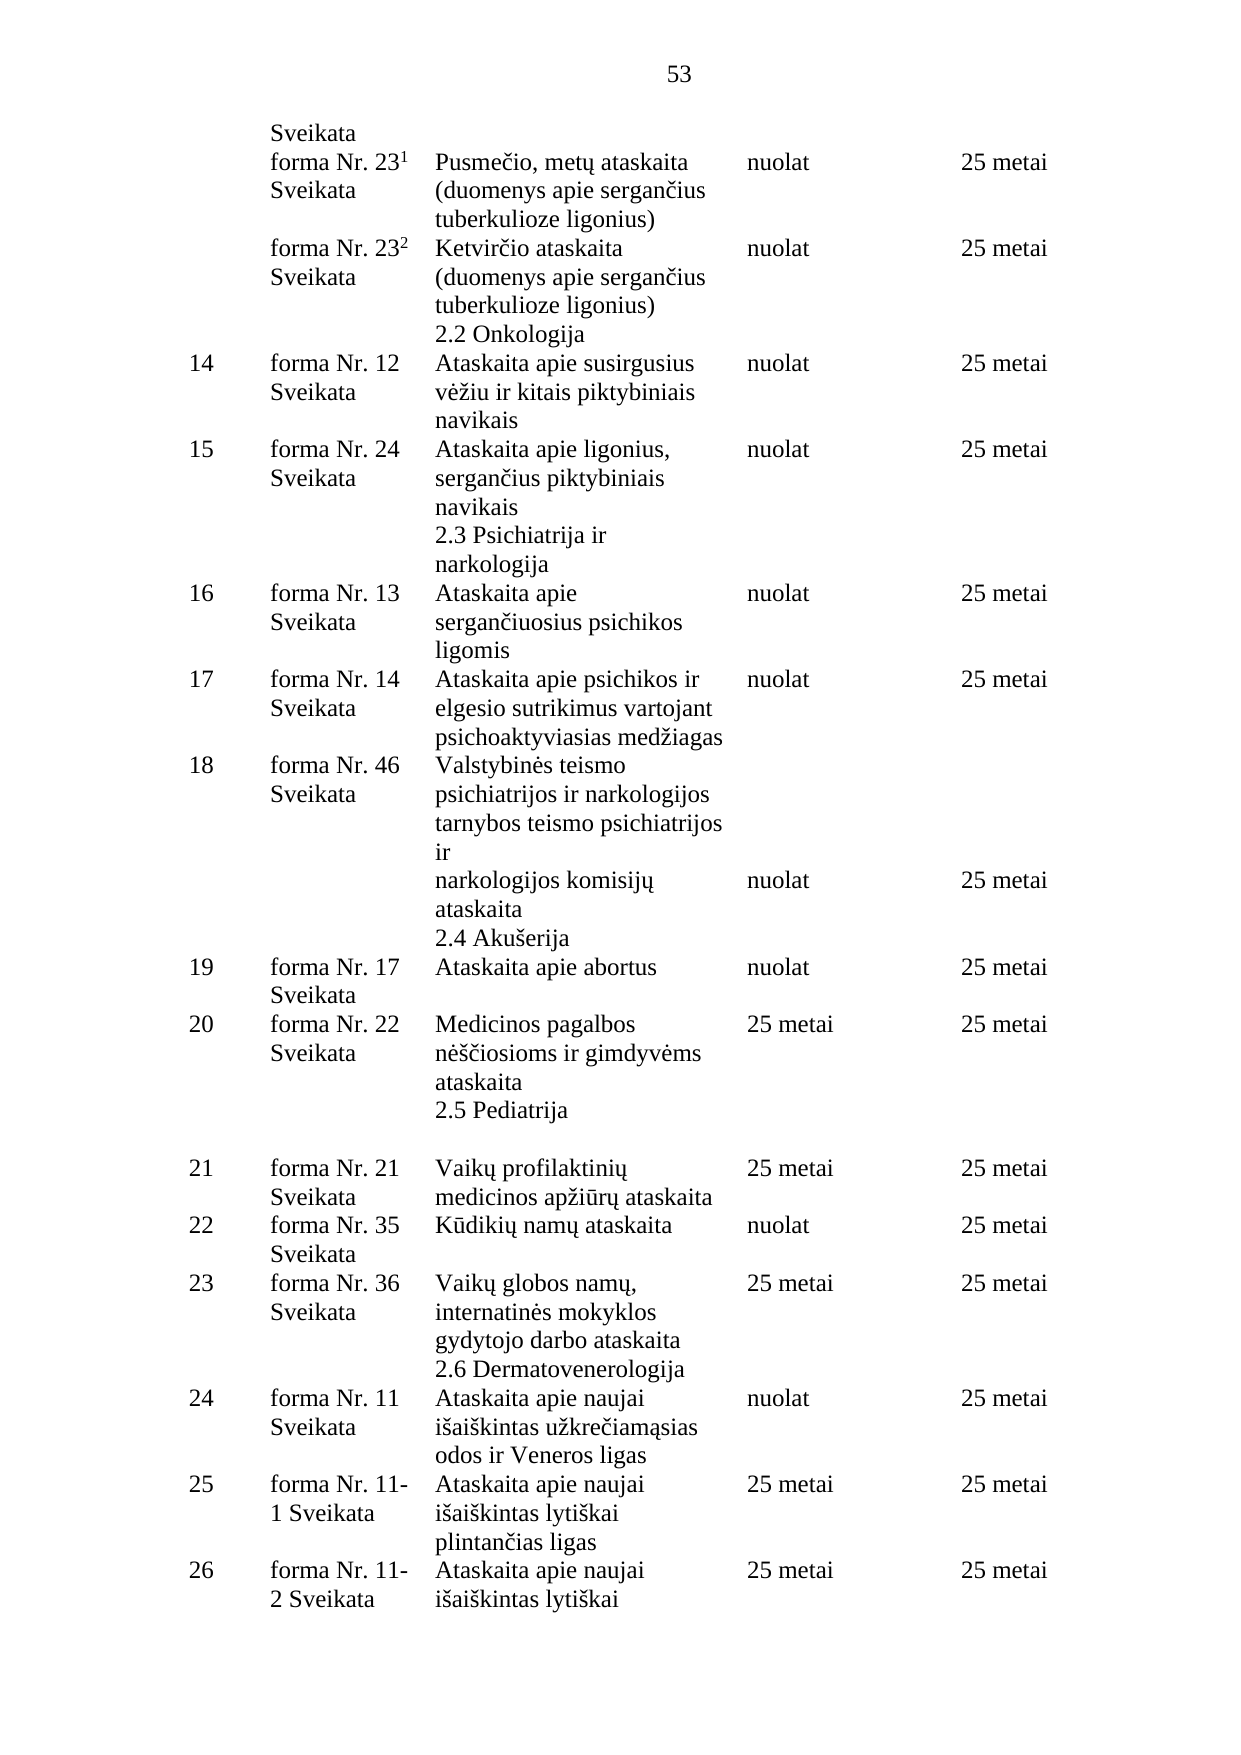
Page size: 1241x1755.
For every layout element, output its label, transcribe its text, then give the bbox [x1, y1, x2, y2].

table_cell [177, 1096, 259, 1124]
table_cell [736, 1124, 949, 1153]
table_cell 25 [177, 1469, 259, 1556]
table_cell Ataskaita apie sergančiuosius psichikos ligomis [424, 578, 736, 664]
table_cell [736, 319, 949, 348]
table_cell [259, 521, 424, 578]
table_cell 25 metai [950, 1383, 1181, 1469]
table_cell nuolat [736, 866, 949, 923]
table_cell 25 metai [950, 1009, 1181, 1096]
table_cell [736, 521, 949, 578]
table_cell [259, 866, 424, 923]
table_cell forma Nr. 231 Sveikata forma Nr. 232 Sveikata [259, 147, 424, 319]
table_cell Kūdikių namų ataskaita [424, 1211, 736, 1268]
table_cell Pusmečio, metų ataskaita (duomenys apie sergančius tuberkulioze ligonius) Ketvirčio ataskaita (duomenys apie sergančius tuberkulioze ligonius) [424, 147, 736, 319]
table_cell 2.6 Dermatovenerologija [424, 1354, 736, 1383]
table_cell 22 [177, 1211, 259, 1268]
table_cell [950, 923, 1181, 952]
table_cell forma Nr. 13 Sveikata [259, 578, 424, 664]
table_cell forma Nr. 17 Sveikata [259, 952, 424, 1009]
table_cell [950, 1354, 1181, 1383]
table_cell forma Nr. 14 Sveikata [259, 664, 424, 751]
table_cell 25 metai [950, 866, 1181, 923]
table_cell 15 [177, 434, 259, 521]
table_cell 21 [177, 1153, 259, 1211]
table_cell nuolat [736, 952, 949, 1009]
table_cell 24 [177, 1383, 259, 1469]
table_cell 2.5 Pediatrija [424, 1096, 736, 1124]
table_cell nuolat [736, 1211, 949, 1268]
table_cell 25 metai [950, 952, 1181, 1009]
table_cell Vaikų globos namų, internatinės mokyklos gydytojo darbo ataskaita [424, 1268, 736, 1354]
table_cell [177, 1124, 259, 1153]
table_cell [736, 1096, 949, 1124]
table_cell 20 [177, 1009, 259, 1096]
table_cell [177, 866, 259, 923]
table_cell [177, 319, 259, 348]
table_cell Sveikata [259, 118, 424, 147]
table_cell 14 [177, 348, 259, 434]
table_cell forma Nr. 24 Sveikata [259, 434, 424, 521]
table_cell 16 [177, 578, 259, 664]
table_cell forma Nr. 46 Sveikata [259, 751, 424, 866]
table_cell 25 metai [950, 578, 1181, 664]
table_cell Ataskaita apie psichikos ir elgesio sutrikimus vartojant psichoaktyviasias medžiagas [424, 664, 736, 751]
table_cell nuolat [736, 1383, 949, 1469]
table_cell [950, 118, 1181, 147]
table_cell [177, 923, 259, 952]
table_cell Medicinos pagalbos nėščiosioms ir gimdyvėms ataskaita [424, 1009, 736, 1096]
table_cell [950, 751, 1181, 866]
table_cell Vaikų profilaktinių medicinos apžiūrų ataskaita [424, 1153, 736, 1211]
table_cell 25 metai [736, 1153, 949, 1211]
table_cell nuolat [736, 664, 949, 751]
table_cell 25 metai [736, 1556, 949, 1613]
table_cell [259, 923, 424, 952]
table_cell 19 [177, 952, 259, 1009]
table_cell 25 metai [950, 664, 1181, 751]
table_cell Ataskaita apie naujai išaiškintas užkrečiamąsias odos ir Veneros ligas [424, 1383, 736, 1469]
table_cell [259, 1096, 424, 1124]
table_cell 2.2 Onkologija [424, 319, 736, 348]
table_cell forma Nr. 11-2 Sveikata [259, 1556, 424, 1613]
table_cell [177, 521, 259, 578]
table_cell 18 [177, 751, 259, 866]
table_cell 25 metai [736, 1268, 949, 1354]
table_cell Ataskaita apie naujai išaiškintas lytiškai plintančias ligas [424, 1469, 736, 1556]
table_cell Ataskaita apie naujai išaiškintas lytiškai [424, 1556, 736, 1613]
table_cell [950, 1096, 1181, 1124]
table_cell [177, 1354, 259, 1383]
table_cell 25 metai 25 metai [950, 147, 1181, 319]
table_cell nuolat [736, 434, 949, 521]
table_cell forma Nr. 21 Sveikata [259, 1153, 424, 1211]
table_cell nuolat nuolat [736, 147, 949, 319]
table_cell [424, 118, 736, 147]
table_cell Ataskaita apie abortus [424, 952, 736, 1009]
table_cell [259, 1124, 424, 1153]
table_cell 25 metai [736, 1009, 949, 1096]
table_cell [950, 521, 1181, 578]
table_cell nuolat [736, 348, 949, 434]
table_cell 2.3 Psichiatrija ir narkologija [424, 521, 736, 578]
table_cell 17 [177, 664, 259, 751]
table_cell 25 metai [950, 1268, 1181, 1354]
table_cell 25 metai [950, 1556, 1181, 1613]
table_cell [424, 1124, 736, 1153]
table_cell [259, 1354, 424, 1383]
table_cell 23 [177, 1268, 259, 1354]
table_cell 25 metai [950, 1211, 1181, 1268]
table_cell forma Nr. 35 Sveikata [259, 1211, 424, 1268]
table_cell [736, 118, 949, 147]
table_cell Valstybinės teismo psichiatrijos ir narkologijos tarnybos teismo psichiatrijos ir [424, 751, 736, 866]
table_cell forma Nr. 22 Sveikata [259, 1009, 424, 1096]
table_cell forma Nr. 12 Sveikata [259, 348, 424, 434]
table_cell Ataskaita apie susirgusius vėžiu ir kitais piktybiniais navikais [424, 348, 736, 434]
table_cell nuolat [736, 578, 949, 664]
table_cell [736, 1354, 949, 1383]
table_cell [177, 147, 259, 319]
table_cell 25 metai [950, 1469, 1181, 1556]
table_cell 25 metai [736, 1469, 949, 1556]
table_cell forma Nr. 11-1 Sveikata [259, 1469, 424, 1556]
table_cell forma Nr. 11 Sveikata [259, 1383, 424, 1469]
table_cell 25 metai [950, 1153, 1181, 1211]
table_cell [950, 319, 1181, 348]
table_cell 25 metai [950, 434, 1181, 521]
table_cell 26 [177, 1556, 259, 1613]
table_cell [177, 118, 259, 147]
table_cell forma Nr. 36 Sveikata [259, 1268, 424, 1354]
table_cell 2.4 Akušerija [424, 923, 736, 952]
table_cell 25 metai [950, 348, 1181, 434]
table_cell [259, 319, 424, 348]
table_cell [736, 923, 949, 952]
table_cell [950, 1124, 1181, 1153]
table_cell [736, 751, 949, 866]
table_cell narkologijos komisijų ataskaita [424, 866, 736, 923]
table_cell Ataskaita apie ligonius, sergančius piktybiniais navikais [424, 434, 736, 521]
